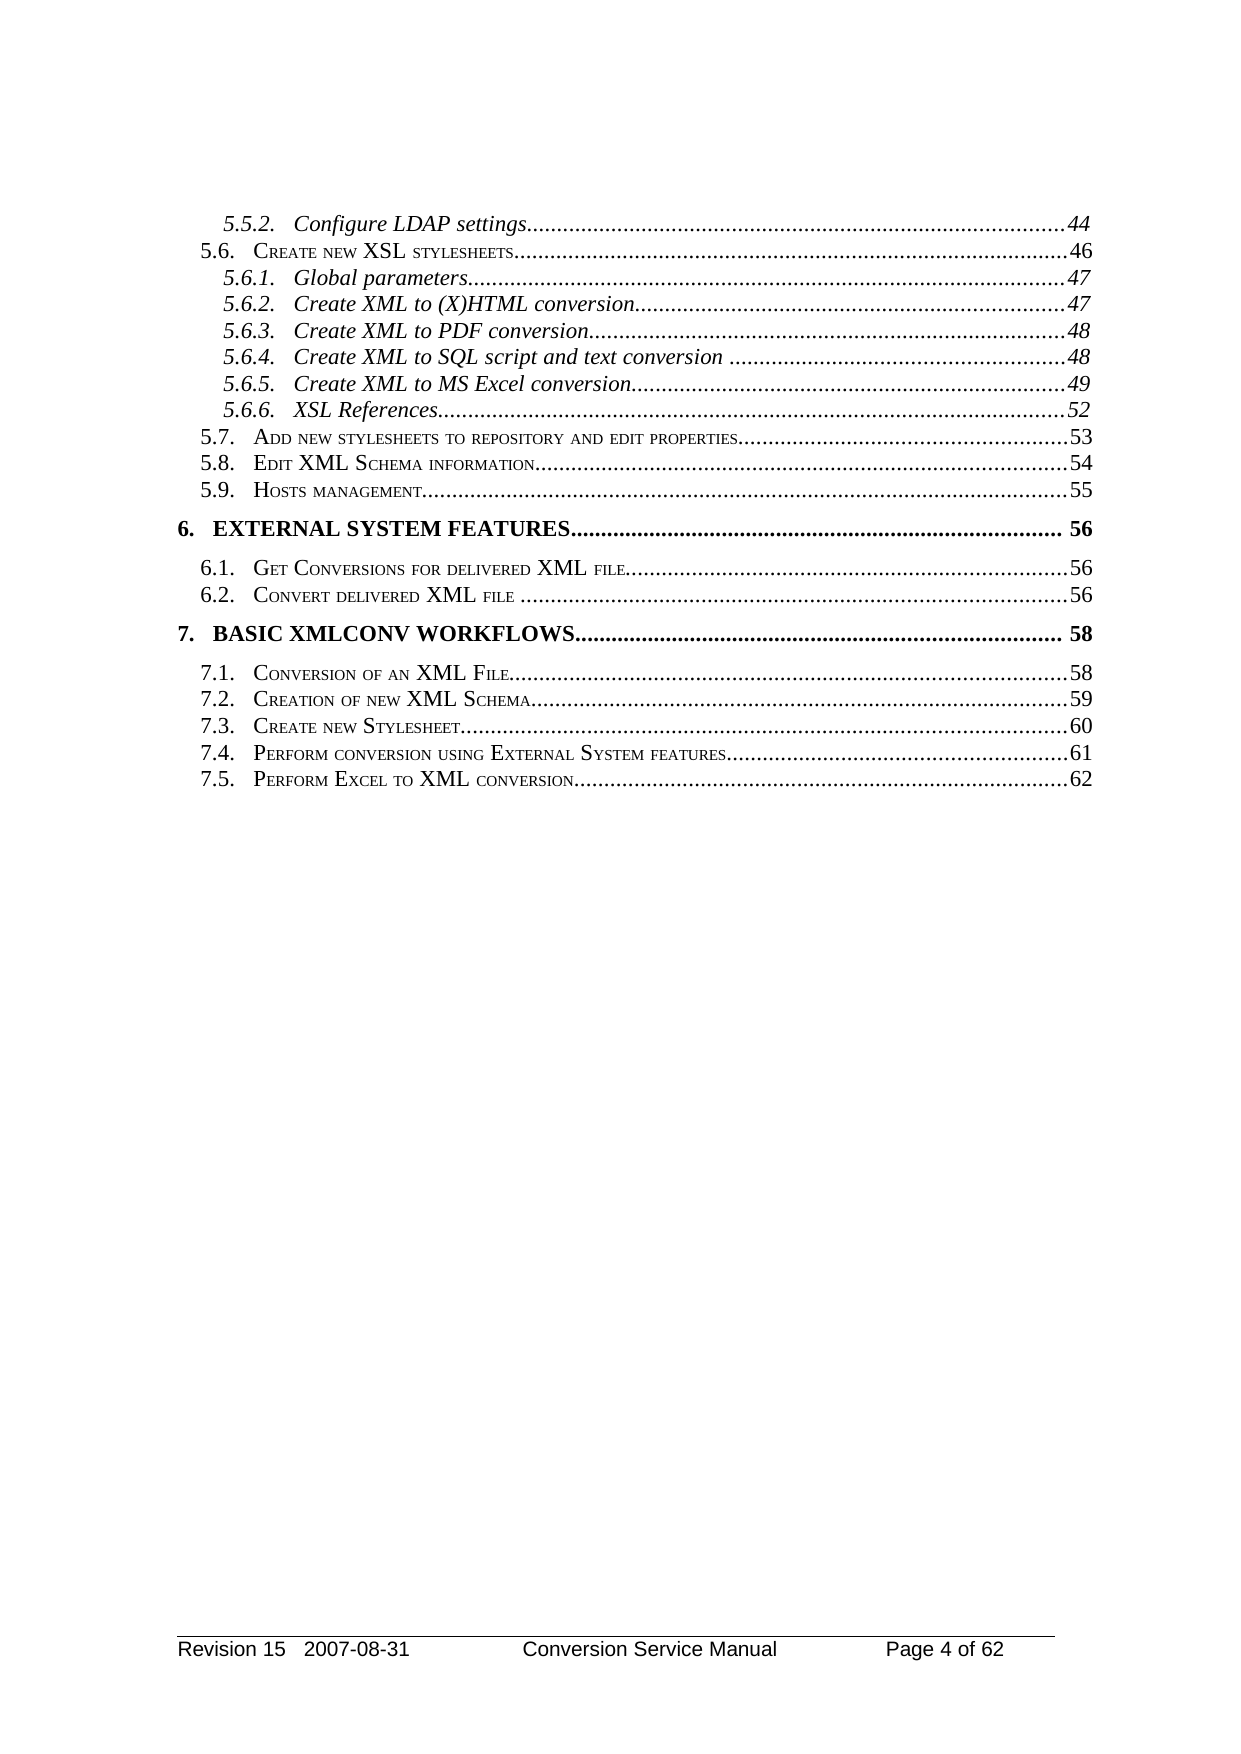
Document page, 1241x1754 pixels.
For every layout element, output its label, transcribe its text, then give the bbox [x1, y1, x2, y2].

text 5.6. Create new XSL stylesheets 46 [200, 237, 1092, 263]
text 6.1. Get Conversions for delivered XML file 56 [200, 554, 1092, 581]
text 7.3. Create new Stylesheet 60 [200, 712, 1092, 738]
text 6.2. Convert delivered XML file 56 [200, 581, 1092, 607]
text 5.7. Add new stylesheets to repository and edit properties 53 [200, 423, 1092, 449]
text 7.2. Creation of new XML Schema 59 [200, 685, 1092, 712]
text 5.8. Edit XML Schema information 54 [200, 449, 1092, 476]
text 7.1. Conversion of an XML File 58 [200, 659, 1092, 685]
text 5.9. Hosts management 55 [200, 476, 1092, 502]
text 7. Basic XMLCONV Workflows 58 [177, 619, 1092, 646]
text 6. External system features 56 [177, 515, 1092, 541]
text 5.6.1. Global parameters 47 [223, 263, 1092, 290]
text 5.6.3. Create XML to PDF conversion 48 [223, 316, 1092, 343]
text 5.6.4. Create XML to SQL script and text conversion 48 [223, 343, 1092, 369]
text 7.5. Perform Excel to XML conversion 62 [200, 765, 1092, 791]
text 5.6.2. Create XML to (X)HTML conversion 47 [223, 290, 1092, 316]
text 5.6.5. Create XML to MS Excel conversion 49 [223, 369, 1092, 396]
text 5.6.6. XSL References 52 [223, 396, 1092, 423]
text 5.5.2. Configure LDAP settings 44 [223, 210, 1092, 237]
text 7.4. Perform conversion using External System features 61 [200, 738, 1092, 765]
